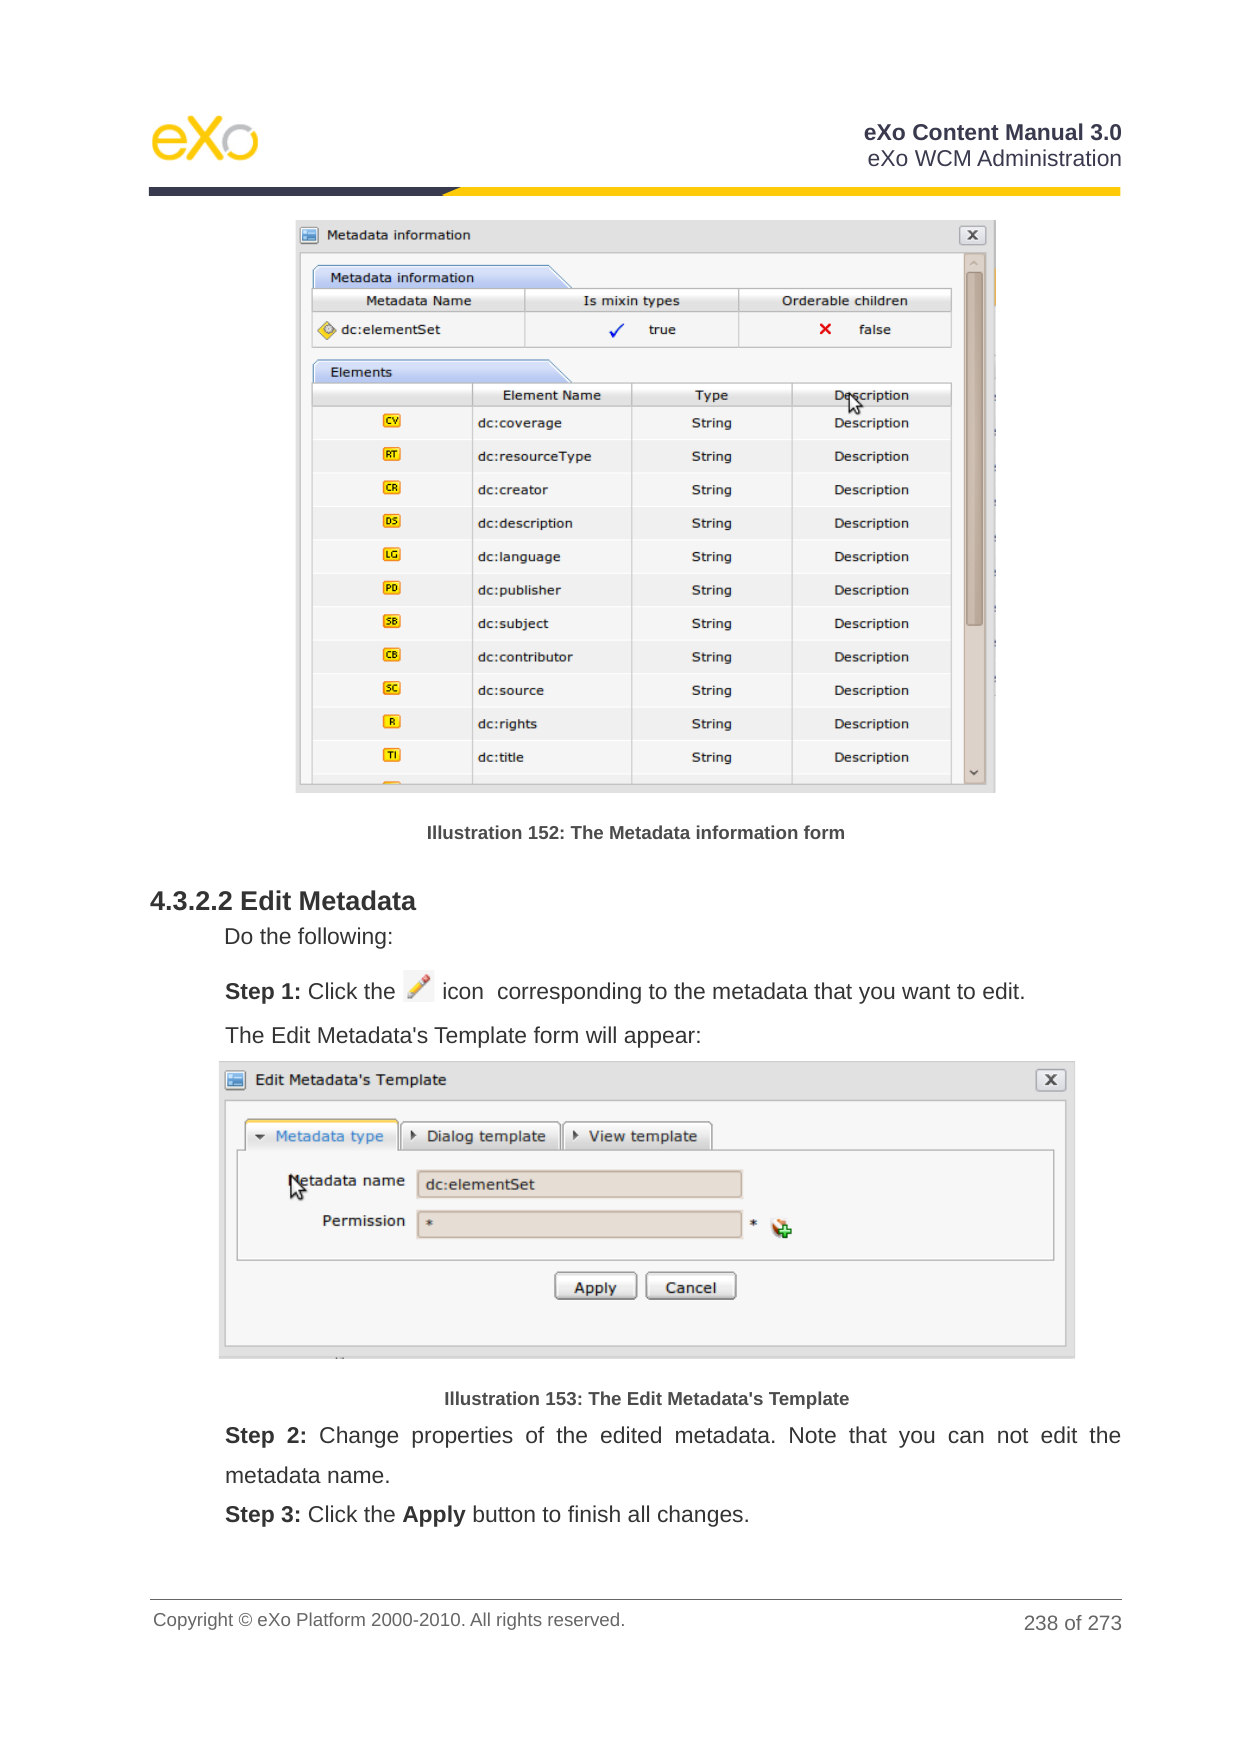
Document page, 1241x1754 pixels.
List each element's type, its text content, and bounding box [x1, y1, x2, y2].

list Illustration 153: The Edit Metadata's Template [219, 1359, 1075, 1409]
list Step 2: Change properties of the edited metadata. Note that you can not edit the metadata name. [187, 1359, 1122, 1488]
subtitle Edit Metadata [150, 884, 1122, 916]
picture [295, 220, 996, 793]
list Step 3: Click the Apply button to finish all changes. [187, 1501, 1122, 1527]
picture [148, 187, 1121, 196]
picture [218, 1061, 1075, 1359]
list Step 1: Click theicon corresponding to the metadata that you want to edit. [187, 963, 1122, 1009]
picture [152, 115, 259, 161]
picture [403, 970, 435, 1002]
text Do the following: [224, 923, 1122, 949]
text Illustration 152: The Metadata information form [235, 793, 1037, 843]
list The Edit Metadata's Template form will appear: [187, 1022, 1122, 1048]
